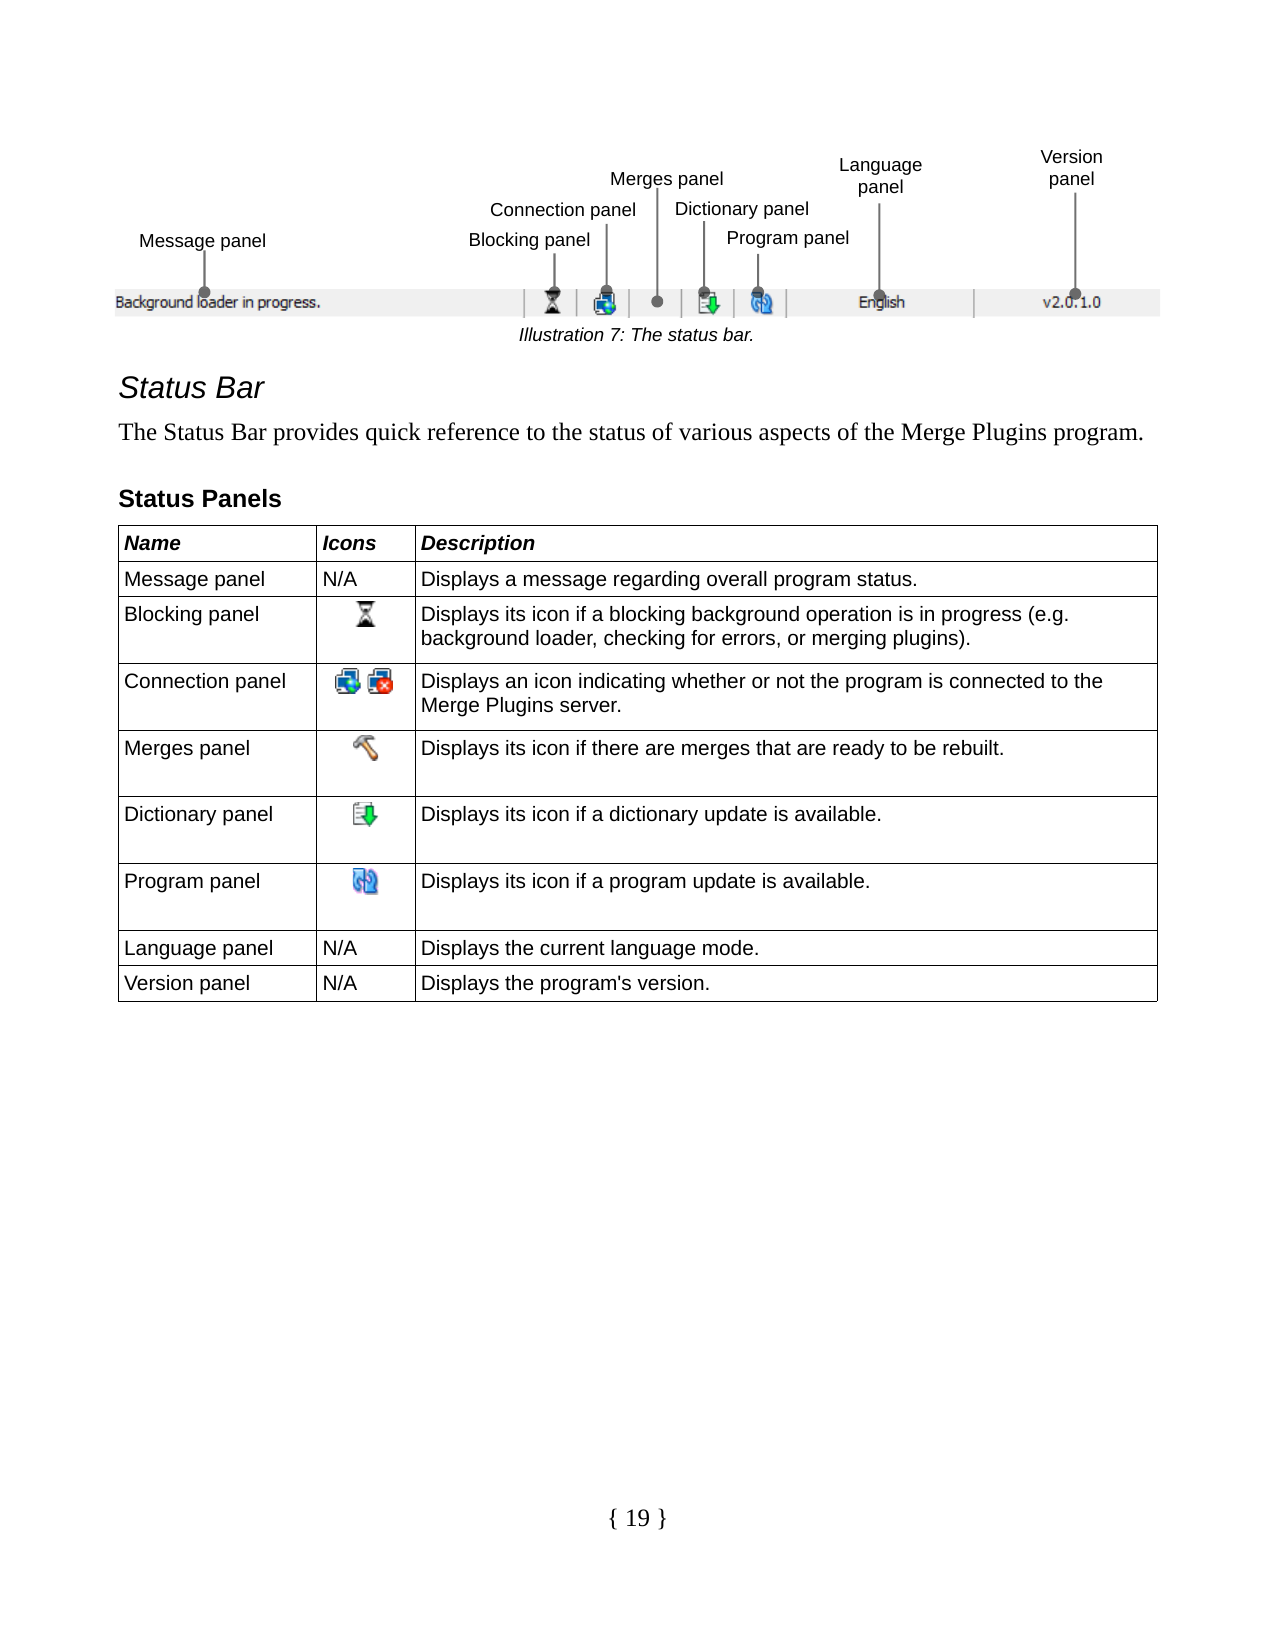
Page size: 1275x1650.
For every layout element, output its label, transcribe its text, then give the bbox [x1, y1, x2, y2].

table_cell Displays the program's version. [416, 966, 1157, 1001]
table_cell [317, 797, 415, 863]
table_header Name [119, 526, 316, 561]
table_cell Connection panel [119, 664, 316, 730]
table_cell Blocking panel [119, 597, 316, 663]
table_cell [317, 597, 415, 663]
table_cell Dictionary panel [119, 797, 316, 863]
table_header Description [416, 526, 1157, 561]
table_cell Displays an icon indicating whether or not the program is connected to the Merge Plugins server. [416, 664, 1157, 730]
picture [367, 668, 393, 694]
table_cell [317, 731, 415, 796]
subtitle Status Bar [115, 119, 1160, 289]
picture [114, 289, 1161, 318]
table_cell Version panel [119, 966, 316, 1001]
table_cell Displays its icon if a dictionary update is available. [416, 797, 1157, 863]
table_cell Displays the current language mode. [416, 931, 1157, 965]
table_cell Displays its icon if there are merges that are ready to be rebuilt. [416, 731, 1157, 796]
table_cell Displays a message regarding overall program status. [416, 562, 1157, 596]
text The Status Bar provides quick reference to the status of various aspects of the Merge Plugins program. [118, 417, 1157, 446]
picture [352, 868, 379, 895]
table_cell N/A [317, 562, 415, 596]
table_cell [317, 664, 415, 668]
picture [353, 735, 379, 761]
picture [353, 601, 379, 627]
table_cell N/A [317, 931, 415, 965]
table_cell Displays its icon if a program update is available. [416, 864, 1157, 930]
subtitle Status Bar [115, 346, 1160, 406]
table_cell Program panel [119, 864, 316, 930]
table_header Icons [317, 526, 415, 561]
table_cell Displays its icon if a blocking background operation is in progress (e.g. background loader, checking for errors, or merging plugins). [416, 597, 1157, 663]
table_cell Language panel [119, 931, 316, 965]
picture [353, 802, 379, 827]
picture [335, 668, 361, 694]
table_cell Merges panel [119, 731, 316, 796]
table_cell Message panel [119, 562, 316, 596]
table_cell [317, 669, 415, 730]
subtitle Status Panels [118, 484, 1157, 512]
table_cell N/A [317, 966, 415, 1001]
table_cell [317, 864, 415, 930]
text Illustration 7: The status bar. [115, 318, 1160, 346]
